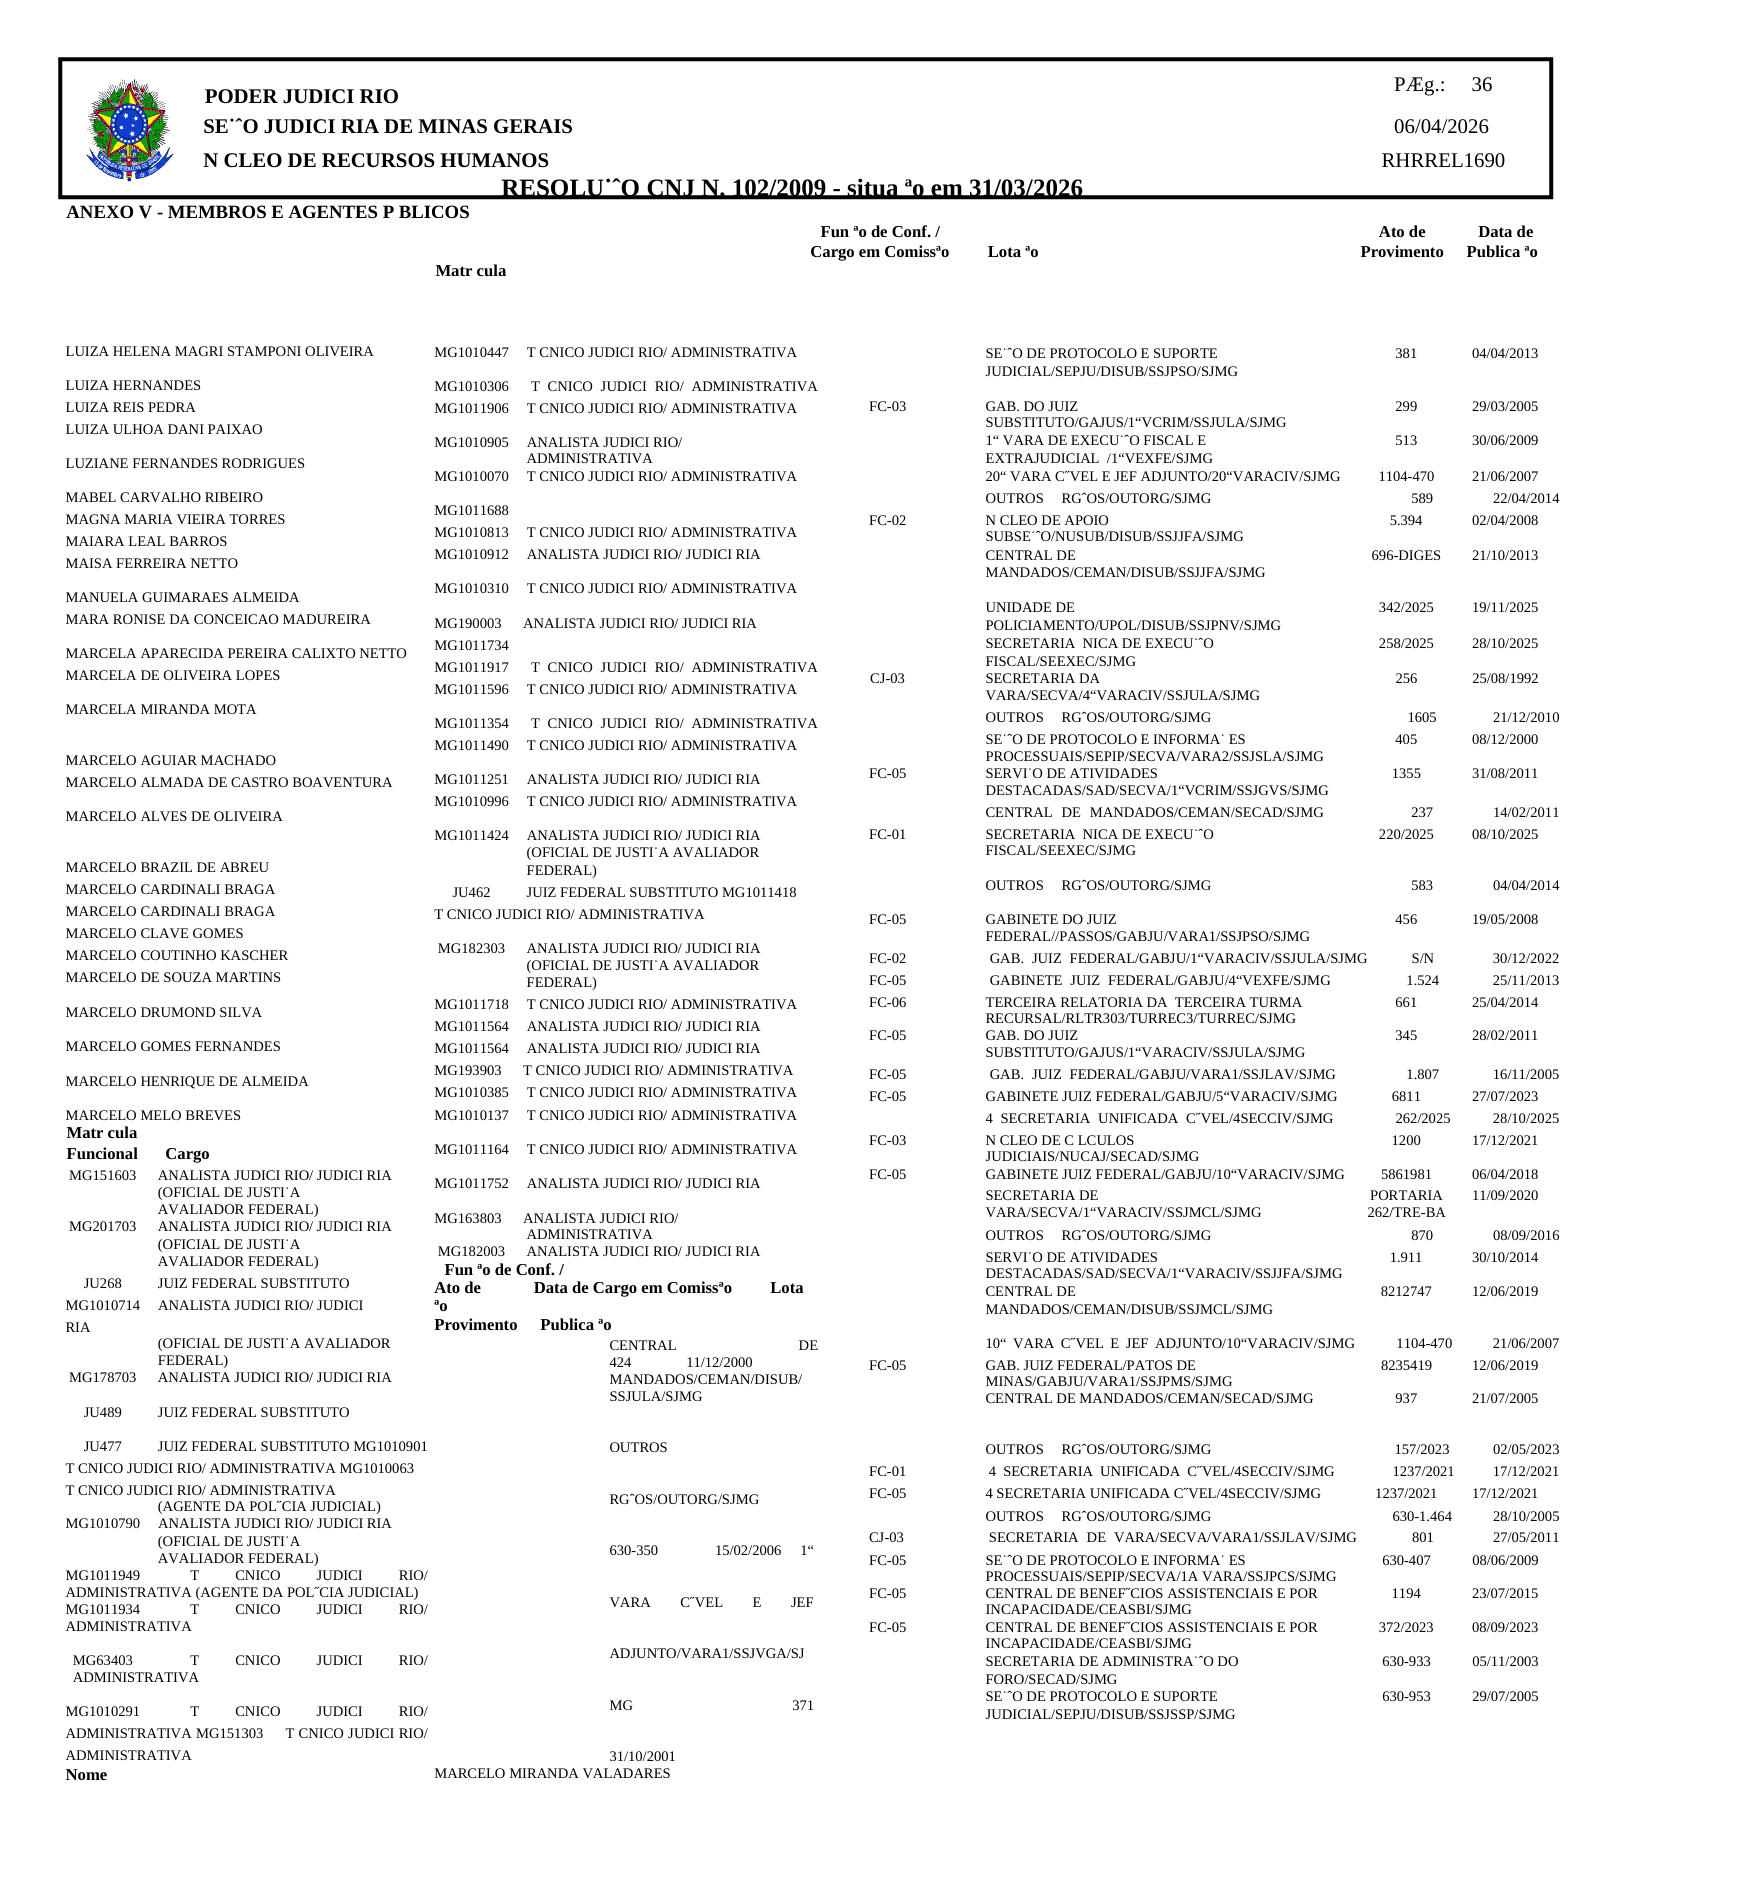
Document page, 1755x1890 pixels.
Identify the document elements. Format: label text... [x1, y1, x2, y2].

text SE˙ˆO DE PROTOCOLO E SUPORTE 381 04/04/2013 JUDICIAL/SEPJU/DISUB/SSJPSO/SJMG [985, 344, 1559, 380]
text FC-05 CENTRAL DE BENEF˝CIOS ASSISTENCIAIS E POR 1194 23/07/2015 [869, 1584, 1559, 1602]
text JU268 JUIZ FEDERAL SUBSTITUTO MG1010714 ANALISTA JUDICI RIO/ JUDICI RIA [65, 1269, 392, 1335]
text PROCESSUAIS/SEPIP/SECVA/1A VARA/SSJPCS/SJMG [985, 1568, 1559, 1584]
text MG1010813 T CNICO JUDICI RIO/ ADMINISTRATIVA MG1010912 ANALISTA JUDICI RIO/ JUDICI RIA [434, 518, 804, 562]
text (OFICIAL DE JUSTI˙A AVALIADOR FEDERAL) [526, 844, 780, 878]
text MG1010070 T CNICO JUDICI RIO/ ADMINISTRATIVA [434, 468, 804, 484]
text MG1011164 T CNICO JUDICI RIO/ ADMINISTRATIVA MG1011752 ANALISTA JUDICI RIO/ JUDICI RIA MG163803 ANALISTA JUDICI RIO/ [434, 1123, 804, 1226]
text FC-05 GAB. DO JUIZ 345 28/02/2011 [869, 1027, 1559, 1044]
text DESTACADAS/SAD/SECVA/1“VARACIV/SSJJFA/SJMG [985, 1266, 1559, 1282]
text MARCELA MIRANDA MOTA [65, 701, 421, 717]
text DESTACADAS/SAD/SECVA/1“VCRIM/SSJGVS/SJMG [985, 782, 1559, 798]
text FISCAL/SEEXEC/SJMG [985, 843, 1559, 859]
text CENTRAL DE MANDADOS/CEMAN/SECAD/SJMG 237 14/02/2011 FC-01 SECRETARIA NICA DE EXECU˙ˆO 220/2025 08/10/2025 [869, 798, 1559, 842]
text MARCELO ALVES DE OLIVEIRA [65, 808, 421, 824]
text MG1011688 [434, 502, 804, 518]
text CENTRAL DE 8212747 12/06/2019 MANDADOS/CEMAN/DISUB/SSJMCL/SJMG [985, 1282, 1559, 1317]
text MG182003 ANALISTA JUDICI RIO/ JUDICI RIA [438, 1243, 804, 1260]
text 20“ VARA C˝VEL E JEF ADJUNTO/20“VARACIV/SJMG 1104-470 21/06/2007 [985, 467, 1559, 484]
text ADMINISTRATIVA [526, 1226, 804, 1243]
text CENTRAL DE MANDADOS/CEMAN/SECAD/SJMG 937 21/07/2005 [985, 1390, 1559, 1407]
text LUIZA REIS PEDRA [65, 399, 421, 416]
text (OFICIAL DE JUSTI˙A AVALIADOR FEDERAL) [526, 956, 780, 991]
text JU477 JUIZ FEDERAL SUBSTITUTO MG1010901 T CNICO JUDICI RIO/ ADMINISTRATIVA MG1010063 T CNICO JUDICI RIO/ ADMINISTRATIVA [65, 1432, 421, 1498]
text INCAPACIDADE/CEASBI/SJMG [985, 1602, 1559, 1618]
text JUDICIAIS/NUCAJ/SECAD/SJMG [985, 1149, 1559, 1165]
text CJ-03 SECRETARIA DA 256 25/08/1992 [870, 669, 1559, 687]
text (OFICIAL DE JUSTI˙A AVALIADOR FEDERAL) [158, 1183, 390, 1218]
text Fun ªo de Conf. / Ato de Data de Cargo em Comissªo Lota ªo Provimento Publica ªo [434, 1260, 804, 1334]
text Matr cula [66, 1123, 421, 1142]
text (OFICIAL DE JUSTI˙A AVALIADOR FEDERAL) [158, 1235, 390, 1269]
text JU462 JUIZ FEDERAL SUBSTITUTO MG1011418 T CNICO JUDICI RIO/ ADMINISTRATIVA [434, 878, 804, 922]
text OUTROS RGˆOS/OUTORG/SJMG 583 04/04/2014 FC-05 GABINETE DO JUIZ 456 19/05/2008 [869, 859, 1559, 928]
text MG1011718 T CNICO JUDICI RIO/ ADMINISTRATIVA MG1011564 ANALISTA JUDICI RIO/ JUDICI RIA MG1011564 ANALISTA JUDICI RIO/ JUDICI RIA MG193903 T CNICO JUDICI RIO/ ADMINISTRATIVA MG1010385 T CNICO JUDICI RIO/ ADMINISTRATIVA MG1010137 T CNICO JUDICI RIO/ ADMINISTRATIVA [434, 991, 804, 1123]
text FEDERAL//PASSOS/GABJU/VARA1/SSJPSO/SJMG [985, 928, 1559, 944]
text MANDADOS/CEMAN/DISUB/SSJULA/SJMG [609, 1372, 804, 1404]
text MG1010447 T CNICO JUDICI RIO/ ADMINISTRATIVA [434, 344, 804, 360]
text LUIZA HELENA MAGRI STAMPONI OLIVEIRA [65, 344, 421, 360]
text SECRETARIA NICA DE EXECU˙ˆO 258/2025 28/10/2025 FISCAL/SEEXEC/SJMG [985, 633, 1559, 669]
text MG1011424 ANALISTA JUDICI RIO/ JUDICI RIA [434, 827, 804, 843]
text SUBSTITUTO/GAJUS/1“VARACIV/SSJULA/SJMG [985, 1044, 1559, 1060]
text MANUELA GUIMARAES ALMEIDA [65, 589, 421, 605]
text SECRETARIA DE ADMINISTRA˙ˆO DO 630-933 05/11/2003 FORO/SECAD/SJMG [985, 1652, 1559, 1687]
text OUTROS RGˆOS/OUTORG/SJMG 870 08/09/2016 SERVI˙O DE ATIVIDADES 1.911 30/10/2014 [985, 1221, 1559, 1265]
text (OFICIAL DE JUSTI˙A AVALIADOR [158, 1336, 421, 1352]
text FC-05 GAB. JUIZ FEDERAL/GABJU/VARA1/SSJLAV/SJMG 1.807 16/11/2005 FC-05 GABINETE JUIZ FEDERAL/GABJU/5“VARACIV/SJMG 6811 27/07/2023 [869, 1060, 1559, 1104]
text FC-03 GAB. DO JUIZ 299 29/03/2005 [869, 397, 1559, 414]
text CENTRAL DE 696-DIGES 21/10/2013 MANDADOS/CEMAN/DISUB/SSJJFA/SJMG [985, 545, 1559, 581]
text OUTROS RGˆOS/OUTORG/SJMG 157/2023 02/05/2023 FC-01 4 SECRETARIA UNIFICADA C˝VEL/4SECCIV/SJMG 1237/2021 17/12/2021 FC-05 4 SECRETARIA UNIFICADA C˝VEL/4SECCIV/SJMG 1237/2021 17/12/2021 [869, 1436, 1559, 1502]
text 10“ VARA C˝VEL E JEF ADJUNTO/10“VARACIV/SJMG 1104-470 21/06/2007 FC-05 GAB. JUIZ FEDERAL/PATOS DE 8235419 12/06/2019 [869, 1329, 1559, 1373]
text OUTROS RGˆOS/OUTORG/SJMG 1605 21/12/2010 SE˙ˆO DE PROTOCOLO E INFORMA˙ ES 405 08/12/2000 [985, 703, 1559, 747]
text VARA/SECVA/4“VARACIV/SSJULA/SJMG [985, 687, 1559, 703]
text PROCESSUAIS/SEPIP/SECVA/VARA2/SSJSLA/SJMG [985, 748, 1559, 764]
text MG1011917 T CNICO JUDICI RIO/ ADMINISTRATIVA MG1011596 T CNICO JUDICI RIO/ ADMINISTRATIVA [434, 653, 804, 697]
text 1“ VARA DE EXECU˙ˆO FISCAL E 513 30/06/2009 EXTRAJUDICIAL /1“VEXFE/SJMG [985, 431, 1559, 467]
text 4 SECRETARIA UNIFICADA C˝VEL/4SECCIV/SJMG 262/2025 28/10/2025 FC-03 N CLEO DE C LCULOS 1200 17/12/2021 [869, 1104, 1559, 1149]
text (AGENTE DA POL˝CIA JUDICIAL) [158, 1498, 421, 1514]
text MINAS/GABJU/VARA1/SSJPMS/SJMG [985, 1374, 1559, 1390]
text RECURSAL/RLTR303/TURREC3/TURREC/SJMG [985, 1011, 1559, 1027]
text LUIZA HERNANDES [65, 378, 421, 394]
text SE˙ˆO DE PROTOCOLO E SUPORTE 630-953 29/07/2005 JUDICIAL/SEPJU/DISUB/SSJSSP/SJMG [985, 1687, 1559, 1723]
text MG1010905 ANALISTA JUDICI RIO/ [434, 434, 804, 451]
text MG1011354 T CNICO JUDICI RIO/ ADMINISTRATIVA MG1011490 T CNICO JUDICI RIO/ ADMINISTRATIVA [434, 709, 804, 753]
text SUBSTITUTO/GAJUS/1“VCRIM/SSJULA/SJMG [985, 415, 1559, 431]
text ADMINISTRATIVA [526, 451, 804, 467]
text LUIZA ULHOA DANI PAIXAO [65, 421, 421, 437]
text FEDERAL) [158, 1353, 421, 1369]
text MG63403 T CNICO JUDICI RIO/ ADMINISTRATIVA [73, 1652, 421, 1685]
text UNIDADE DE 342/2025 19/11/2025 POLICIAMENTO/UPOL/DISUB/SSJPNV/SJMG [985, 597, 1559, 633]
text MARCELA APARECIDA PEREIRA CALIXTO NETTO MARCELA DE OLIVEIRA LOPES [65, 639, 421, 683]
text MG1011734 [434, 637, 804, 653]
text MARCELO MIRANDA VALADARES [434, 1765, 804, 1781]
text MG151603 ANALISTA JUDICI RIO/ JUDICI RIA [69, 1167, 421, 1183]
picture [54, 53, 1557, 202]
text MG1011251 ANALISTA JUDICI RIO/ JUDICI RIA MG1010996 T CNICO JUDICI RIO/ ADMINISTRATIVA [434, 765, 804, 809]
text MARCELO DRUMOND SILVA MARCELO GOMES FERNANDES MARCELO HENRIQUE DE ALMEIDA MARCELO MELO BREVES [65, 986, 329, 1123]
text MG201703 ANALISTA JUDICI RIO/ JUDICI RIA [69, 1218, 421, 1235]
text MARCELO ALMADA DE CASTRO BOAVENTURA [65, 774, 421, 790]
text FC-02 GAB. JUIZ FEDERAL/GABJU/1“VARACIV/SSJULA/SJMG S/N 30/12/2022 FC-05 GABINETE JUIZ FEDERAL/GABJU/4“VEXFE/SJMG 1.524 25/11/2013 FC-06 TERCEIRA RELATORIA DA TERCEIRA TURMA 661 25/04/2014 [869, 944, 1559, 1010]
text MG1010310 T CNICO JUDICI RIO/ ADMINISTRATIVA MG190003 ANALISTA JUDICI RIO/ JUDICI RIA [434, 562, 804, 631]
text MARCELO BRAZIL DE ABREU MARCELO CARDINALI BRAGA MARCELO CARDINALI BRAGA MARCELO CLAVE GOMES MARCELO COUTINHO KASCHER MARCELO DE SOUZA MARTINS [65, 854, 309, 986]
text MG1011949 T CNICO JUDICI RIO/ ADMINISTRATIVA (AGENTE DA POL˝CIA JUDICIAL) [65, 1566, 421, 1601]
text MG1010790 ANALISTA JUDICI RIO/ JUDICI RIA [65, 1515, 421, 1532]
text Nome [65, 1765, 423, 1783]
text OUTROS RGˆOS/OUTORG/SJMG 630-1.464 28/10/2005 CJ-03 SECRETARIA DE VARA/SECVA/VARA1/SSJLAV/SJMG 801 27/05/2011 FC-05 SE˙ˆO DE PROTOCOLO E INFORMA˙ ES 630-407 08/06/2009 [869, 1502, 1559, 1568]
text MG1010291 T CNICO JUDICI RIO/ ADMINISTRATIVA MG151303 T CNICO JUDICI RIO/ ADMINISTRATIVA [65, 1697, 421, 1763]
text SUBSE˙ˆO/NUSUB/DISUB/SSJJFA/SJMG [985, 529, 1559, 545]
text FC-05 GABINETE JUIZ FEDERAL/GABJU/10“VARACIV/SJMG 5861981 06/04/2018 [869, 1165, 1559, 1182]
text OUTROS RGˆOS/OUTORG/SJMG 589 22/04/2014 FC-02 N CLEO DE APOIO 5.394 02/04/2008 [869, 484, 1559, 528]
text FC-05 CENTRAL DE BENEF˝CIOS ASSISTENCIAIS E POR 372/2023 08/09/2023 [869, 1618, 1559, 1635]
text INCAPACIDADE/CEASBI/SJMG [985, 1636, 1559, 1652]
text LUZIANE FERNANDES RODRIGUES [65, 455, 421, 471]
text MG178703 ANALISTA JUDICI RIO/ JUDICI RIA [69, 1369, 421, 1386]
text JU489 JUIZ FEDERAL SUBSTITUTO [83, 1404, 421, 1420]
text SECRETARIA DE PORTARIA 11/09/2020 VARA/SECVA/1“VARACIV/SSJMCL/SJMG 262/TRE-BA [985, 1186, 1559, 1221]
text CENTRAL DE 424 11/12/2000 [609, 1337, 804, 1371]
text MG182303 ANALISTA JUDICI RIO/ JUDICI RIA [438, 939, 804, 956]
text (OFICIAL DE JUSTI˙A AVALIADOR FEDERAL) [158, 1532, 390, 1566]
text MARCELO AGUIAR MACHADO [65, 752, 421, 768]
text MG1010306 T CNICO JUDICI RIO/ ADMINISTRATIVA MG1011906 T CNICO JUDICI RIO/ ADMINISTRATIVA [434, 372, 804, 417]
text MABEL CARVALHO RIBEIRO MAGNA MARIA VIEIRA TORRES MAIARA LEAL BARROS [65, 483, 306, 549]
text OUTROS RGˆOS/OUTORG/SJMG 630-350 15/02/2006 1“ VARA C˝VEL E JEF ADJUNTO/VARA1/SSJVGA/SJMG 371 31/10/2001 [609, 1404, 804, 1765]
text FC-05 SERVI˙O DE ATIVIDADES 1355 31/08/2011 [869, 764, 1559, 782]
text MARA RONISE DA CONCEICAO MADUREIRA [65, 611, 421, 627]
text Funcional Cargo [66, 1143, 421, 1163]
text MG1011934 T CNICO JUDICI RIO/ ADMINISTRATIVA [65, 1601, 421, 1634]
text MAISA FERREIRA NETTO [65, 555, 421, 571]
